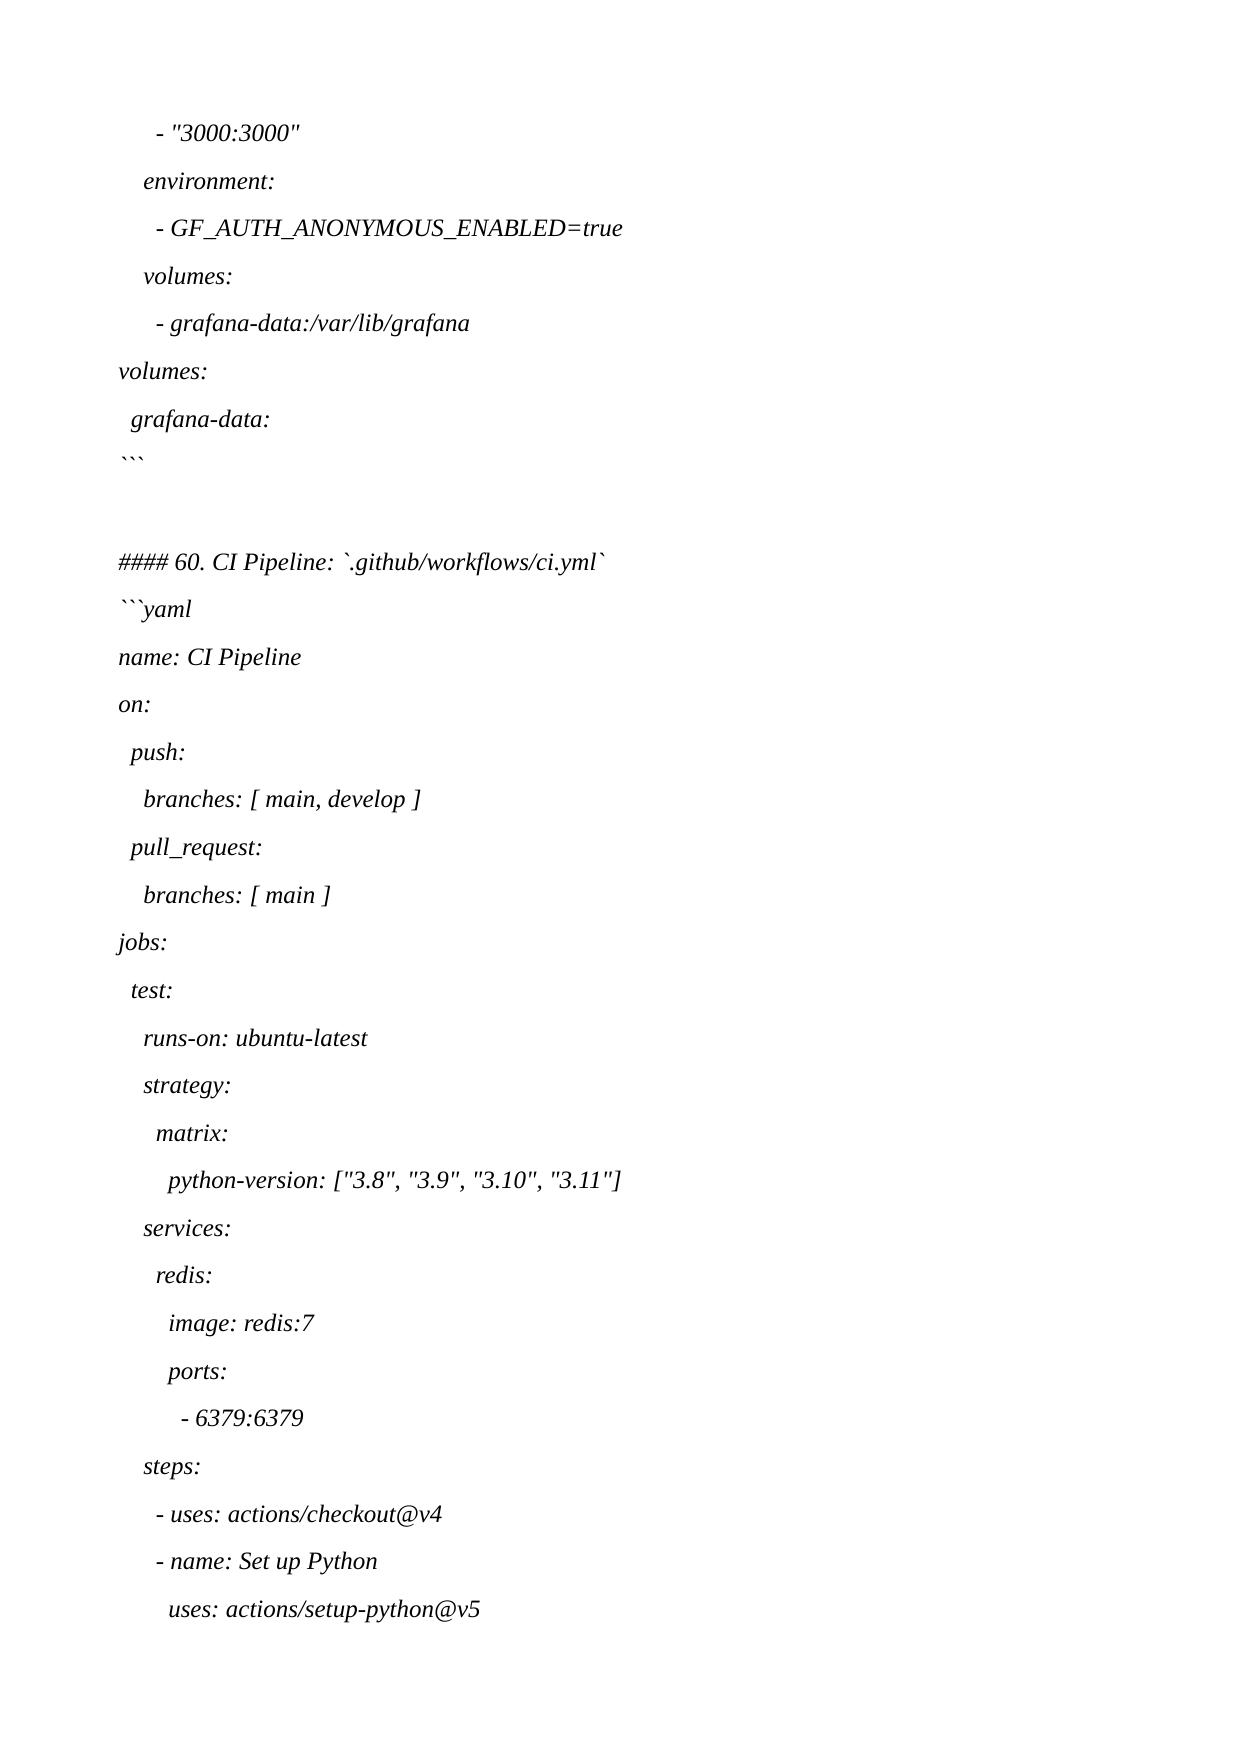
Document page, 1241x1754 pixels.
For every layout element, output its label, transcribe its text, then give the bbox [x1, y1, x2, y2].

text - uses: actions/checkout@v4 [118, 1499, 1122, 1527]
text environment: [118, 166, 1122, 194]
text services: [118, 1213, 1122, 1242]
text #### 60. CI Pipeline: `.github/workflows/ci.yml` [118, 547, 1122, 575]
text - name: Set up Python [118, 1546, 1122, 1575]
text grafana-data: [118, 404, 1122, 432]
text image: redis:7 [118, 1308, 1122, 1337]
text pull_request: [118, 832, 1122, 861]
text steps: [118, 1451, 1122, 1480]
text branches: [ main, develop ] [118, 784, 1122, 813]
text name: CI Pipeline [118, 642, 1122, 671]
text python-version: ["3.8", "3.9", "3.10", "3.11"] [118, 1165, 1122, 1194]
text redis: [118, 1261, 1122, 1289]
text matrix: [118, 1118, 1122, 1147]
text test: [118, 975, 1122, 1004]
text branches: [ main ] [118, 880, 1122, 908]
text volumes: [118, 261, 1122, 290]
text - 6379:6379 [118, 1403, 1122, 1432]
text strategy: [118, 1070, 1122, 1099]
text ```yaml [118, 594, 1122, 623]
text uses: actions/setup-python@v5 [118, 1594, 1122, 1623]
text runs-on: ubuntu-latest [118, 1023, 1122, 1051]
text - "3000:3000" [118, 118, 1122, 147]
text - GF_AUTH_ANONYMOUS_ENABLED=true [118, 213, 1122, 242]
text ``` [118, 451, 1122, 480]
text volumes: [118, 356, 1122, 385]
text ports: [118, 1356, 1122, 1384]
text jobs: [118, 927, 1122, 956]
text - grafana-data:/var/lib/grafana [118, 308, 1122, 337]
text on: [118, 689, 1122, 718]
text push: [118, 737, 1122, 766]
